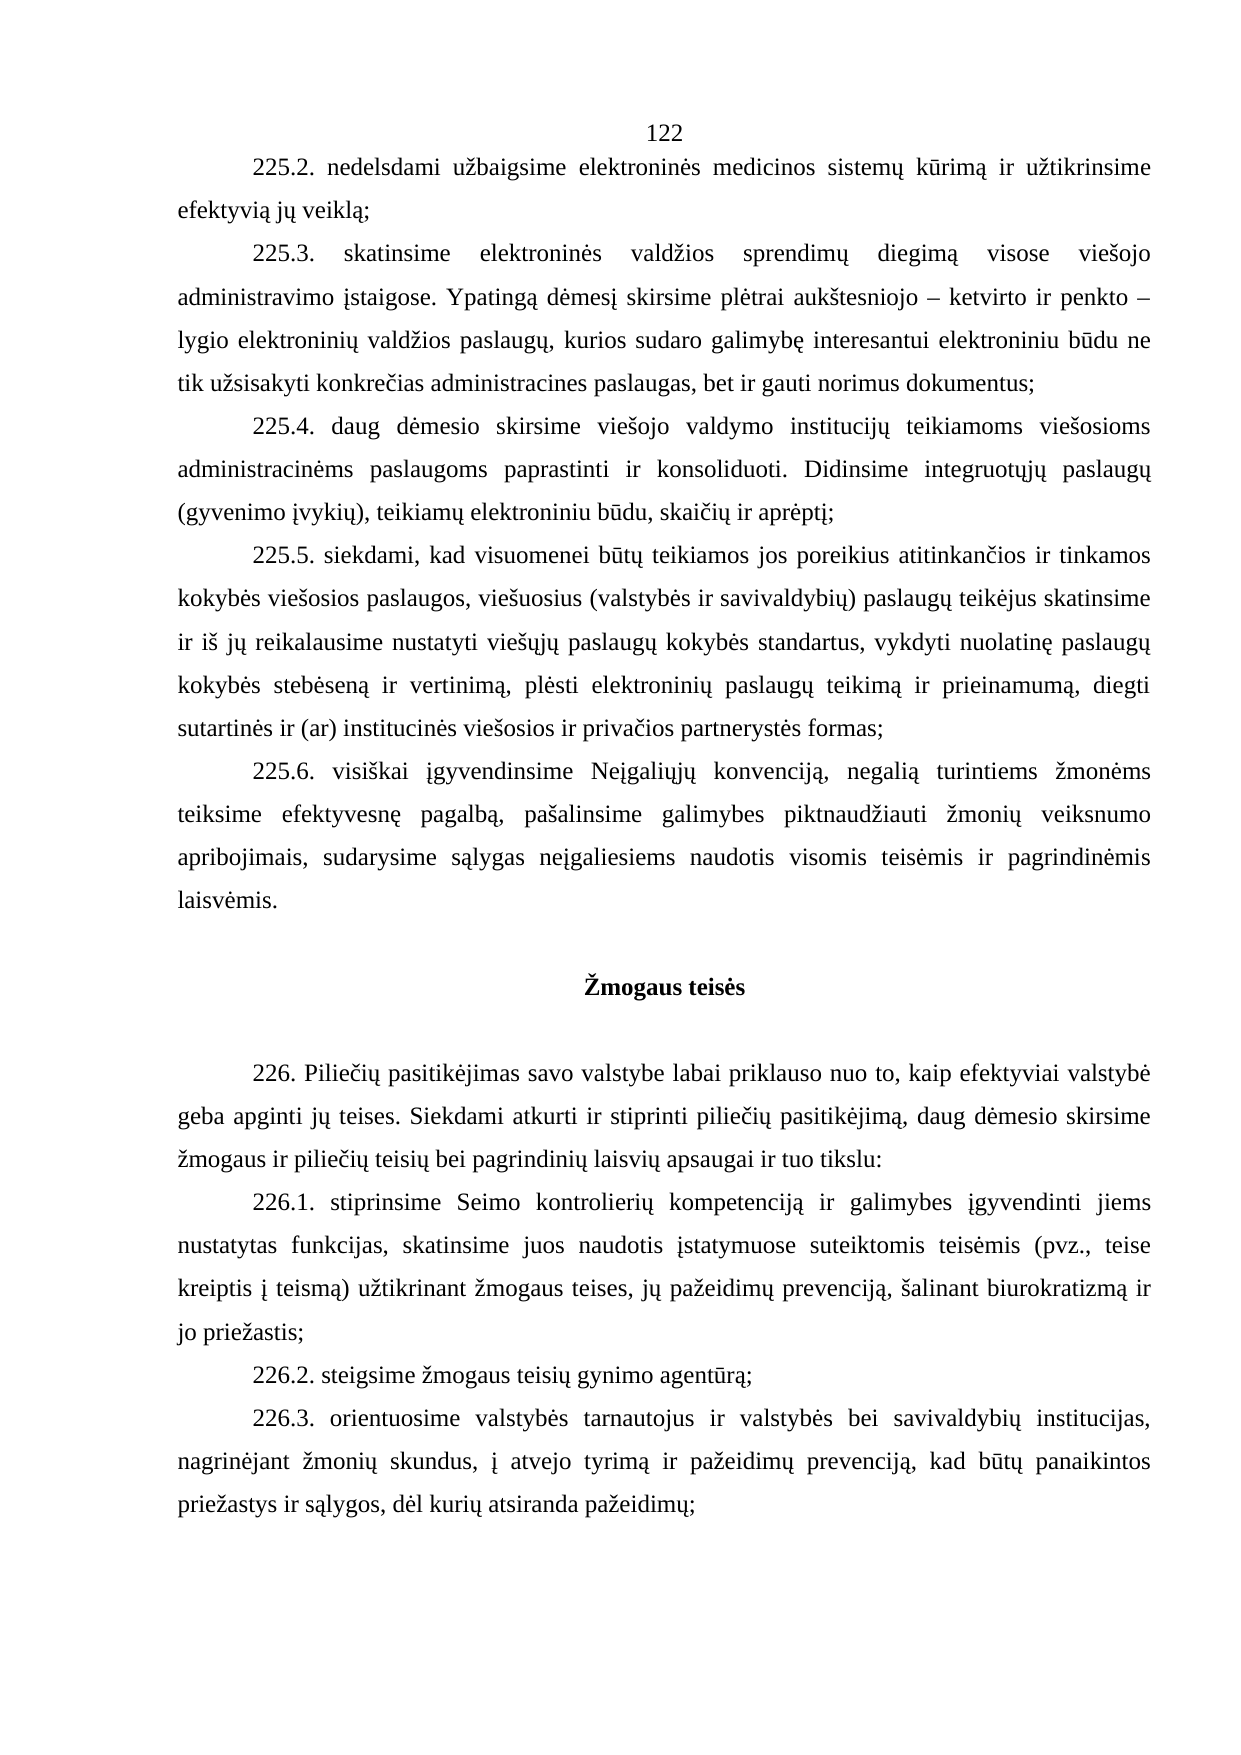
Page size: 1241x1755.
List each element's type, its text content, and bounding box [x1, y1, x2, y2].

text 226.3. orientuosime valstybės tarnautojus ir valstybės bei savivaldybių institucijas, nagrinėjant žmonių skundus, į atvejo tyrimą ir pažeidimų prevenciją, kad būtų panaikintos priežastys ir sąlygos, dėl kurių atsiranda pažeidimų; [177, 1403, 1152, 1518]
text 225.6. visiškai įgyvendinsime Neįgaliųjų konvenciją, negalią turintiems žmonėms teiksime efektyvesnę pagalbą, pašalinsime galimybes piktnaudžiauti žmonių veiksnumo apribojimais, sudarysime sąlygas neįgaliesiems naudotis visomis teisėmis ir pagrindinėmis laisvėmis. [177, 756, 1152, 914]
text 225.3. skatinsime elektroninės valdžios sprendimų diegimą visose viešojo administravimo įstaigose. Ypatingą dėmesį skirsime plėtrai aukštesniojo – ketvirto ir penkto – lygio elektroninių valdžios paslaugų, kurios sudaro galimybę interesantui elektroniniu būdu ne tik užsisakyti konkrečias administracines paslaugas, bet ir gauti norimus dokumentus; [177, 238, 1152, 397]
text Žmogaus teisės [177, 972, 1152, 1000]
text 226.1. stiprinsime Seimo kontrolierių kompetenciją ir galimybes įgyvendinti jiems nustatytas funkcijas, skatinsime juos naudotis įstatymuose suteiktomis teisėmis (pvz., teise kreiptis į teismą) užtikrinant žmogaus teises, jų pažeidimų prevenciją, šalinant biurokratizmą ir jo priežastis; [177, 1187, 1152, 1345]
text 225.5. siekdami, kad visuomenei būtų teikiamos jos poreikius atitinkančios ir tinkamos kokybės viešosios paslaugos, viešuosius (valstybės ir savivaldybių) paslaugų teikėjus skatinsime ir iš jų reikalausime nustatyti viešųjų paslaugų kokybės standartus, vykdyti nuolatinę paslaugų kokybės stebėseną ir vertinimą, plėsti elektroninių paslaugų teikimą ir prieinamumą, diegti sutartinės ir (ar) institucinės viešosios ir privačios partnerystės formas; [177, 540, 1152, 742]
text 225.4. daug dėmesio skirsime viešojo valdymo institucijų teikiamoms viešosioms administracinėms paslaugoms paprastinti ir konsoliduoti. Didinsime integruotųjų paslaugų (gyvenimo įvykių), teikiamų elektroniniu būdu, skaičių ir aprėptį; [177, 411, 1152, 526]
text 225.2. nedelsdami užbaigsime elektroninės medicinos sistemų kūrimą ir užtikrinsime efektyvią jų veiklą; [177, 152, 1152, 224]
text 226.2. steigsime žmogaus teisių gynimo agentūrą; [177, 1360, 1152, 1388]
text 226. Piliečių pasitikėjimas savo valstybe labai priklauso nuo to, kaip efektyviai valstybė geba apginti jų teises. Siekdami atkurti ir stiprinti piliečių pasitikėjimą, daug dėmesio skirsime žmogaus ir piliečių teisių bei pagrindinių laisvių apsaugai ir tuo tikslu: [177, 1058, 1152, 1173]
